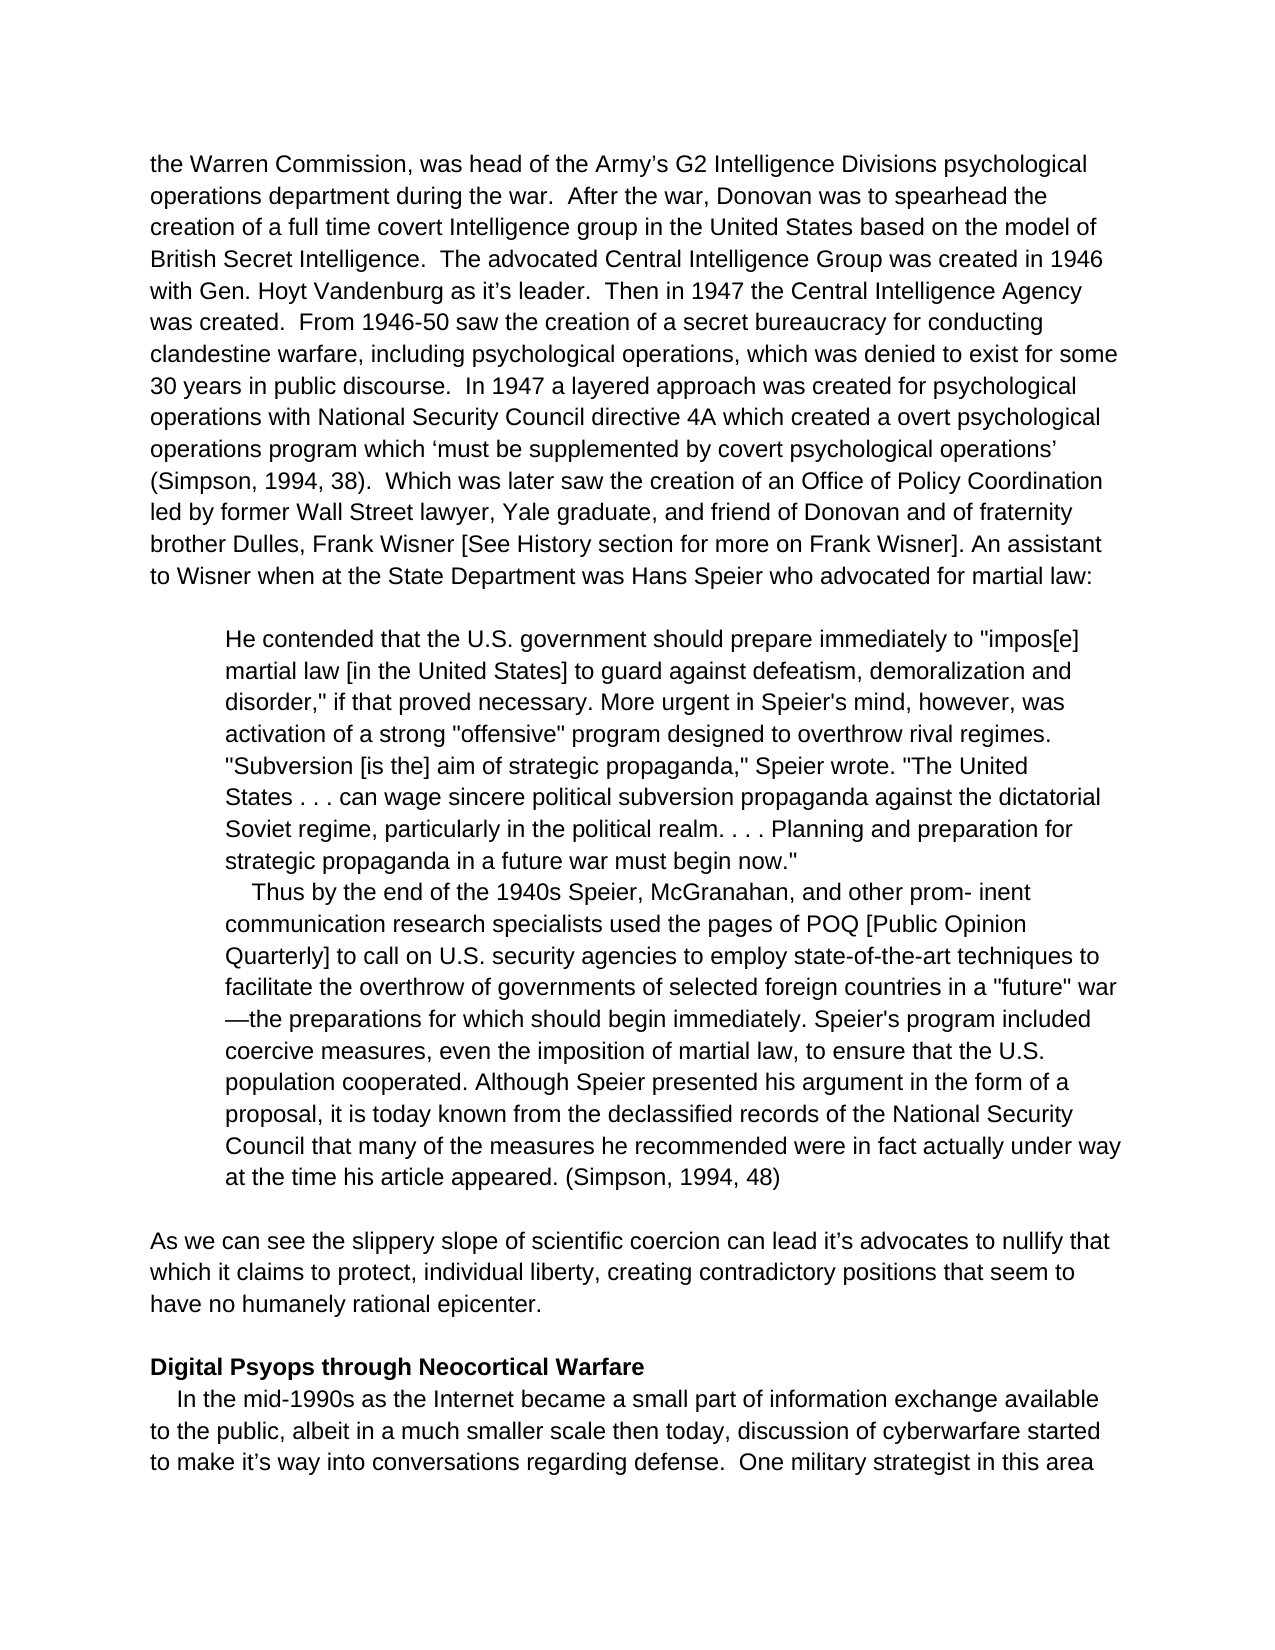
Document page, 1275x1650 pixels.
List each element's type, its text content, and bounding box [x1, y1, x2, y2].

text the Warren Commission, was head of the Army’s G2 Intelligence Divisions psychological operations department during the war. After the war, Donovan was to spearhead the creation of a full time covert Intelligence group in the United States based on the model of British Secret Intelligence. The advocated Central Intelligence Group was created in 1946 with Gen. Hoyt Vandenburg as it’s leader. Then in 1947 the Central Intelligence Agency was created. From 1946-50 saw the creation of a secret bureaucracy for conducting clandestine warfare, including psychological operations, which was denied to exist for some 30 years in public discourse. In 1947 a layered approach was created for psychological operations with National Security Council directive 4A which created a overt psychological operations program which ‘must be supplemented by covert psychological operations’ (Simpson, 1994, 38). Which was later saw the creation of an Office of Policy Coordination led by former Wall Street lawyer, Yale graduate, and friend of Donovan and of fraternity brother Dulles, Frank Wisner [See History section for more on Frank Wisner]. An assistant to Wisner when at the State Department was Hans Speier who advocated for martial law: [150, 150, 1125, 589]
text As we can see the slippery slope of scientific coercion can lead it’s advocates to nullify that which it claims to protect, individual liberty, creating contradictory positions that seem to have no humanely rational epicenter. [150, 1227, 1125, 1318]
text In the mid-1990s as the Internet became a small part of information exchange available to the public, albeit in a much smaller scale then today, discussion of cyberwarfare started to make it’s way into conversations regarding defense. One military strategist in this area [150, 1385, 1125, 1476]
text He contended that the U.S. government should prepare immediately to "impos[e] martial law [in the United States] to guard against defeatism, demoralization and disorder," if that proved necessary. More urgent in Speier's mind, however, was activation of a strong "offensive" program designed to overthrow rival regimes. "Subversion [is the] aim of strategic propaganda," Speier wrote. "The United States . . . can wage sincere political subversion propaganda against the dictatorial Soviet regime, particularly in the political realm. . . . Planning and preparation for strategic propaganda in a future war must begin now." Thus by the end of the 1940s Speier, McGranahan, and other prom- inent communication research specialists used the pages of POQ [Public Opinion Quarterly] to call on U.S. security agencies to employ state-of-the-art techniques to facilitate the overthrow of governments of selected foreign countries in a "future" war—the preparations for which should begin immediately. Speier's program included coercive measures, even the imposition of martial law, to ensure that the U.S. population cooperated. Although Speier presented his argument in the form of a proposal, it is today known from the declassified records of the National Security Council that many of the measures he recommended were in fact actually under way at the time his article appeared. (Simpson, 1994, 48) [225, 625, 1125, 1191]
text Digital Psyops through Neocortical Warfare [150, 1353, 1125, 1381]
